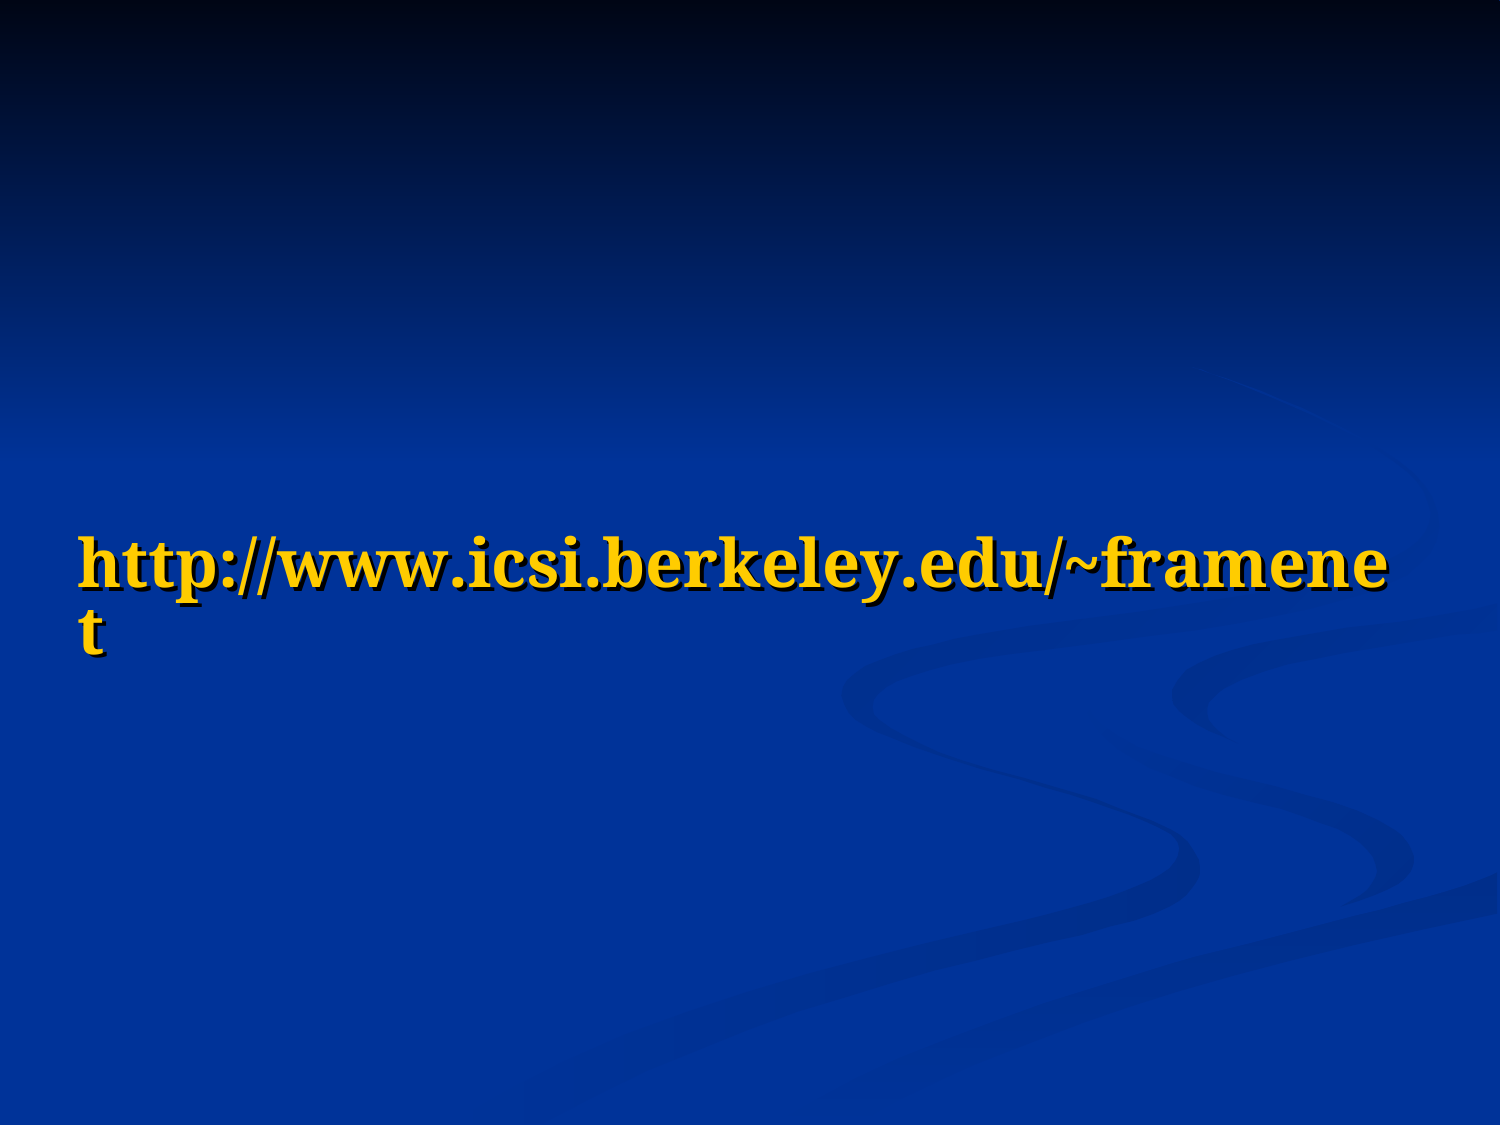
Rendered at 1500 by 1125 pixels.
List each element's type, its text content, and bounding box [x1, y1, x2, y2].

title http://www.icsi.berkeley.edu/~framenet [62, 512, 1413, 700]
